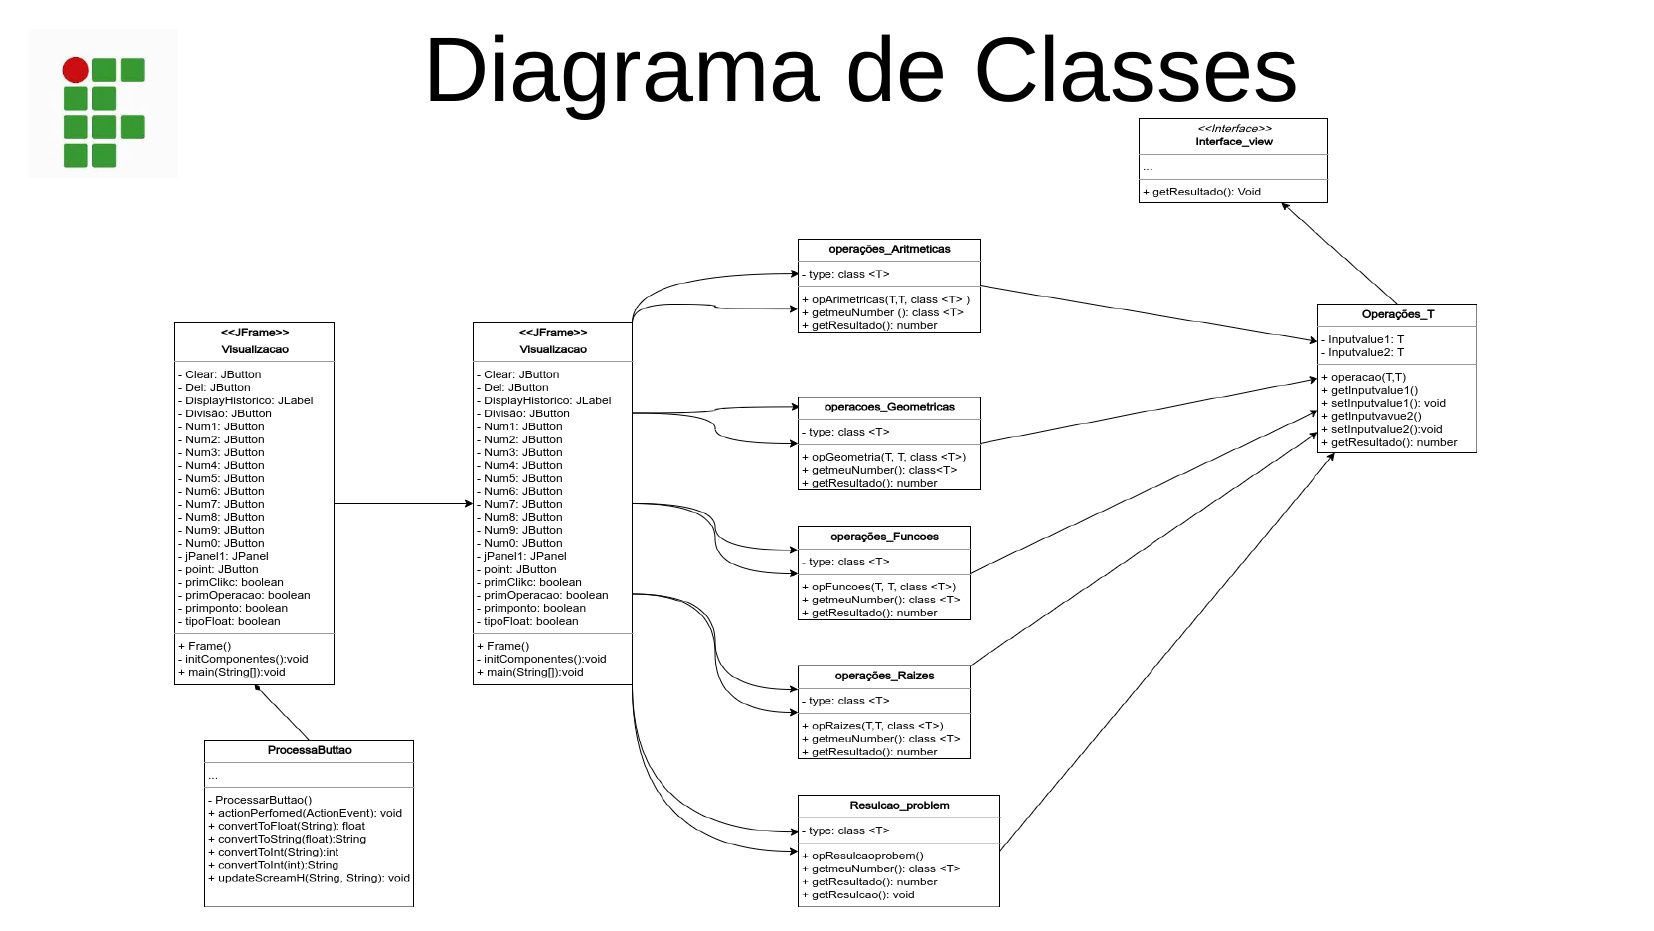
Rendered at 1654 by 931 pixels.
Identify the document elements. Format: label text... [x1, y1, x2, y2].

title Diagrama de Classes [118, 0, 1607, 148]
picture [29, 29, 1477, 907]
